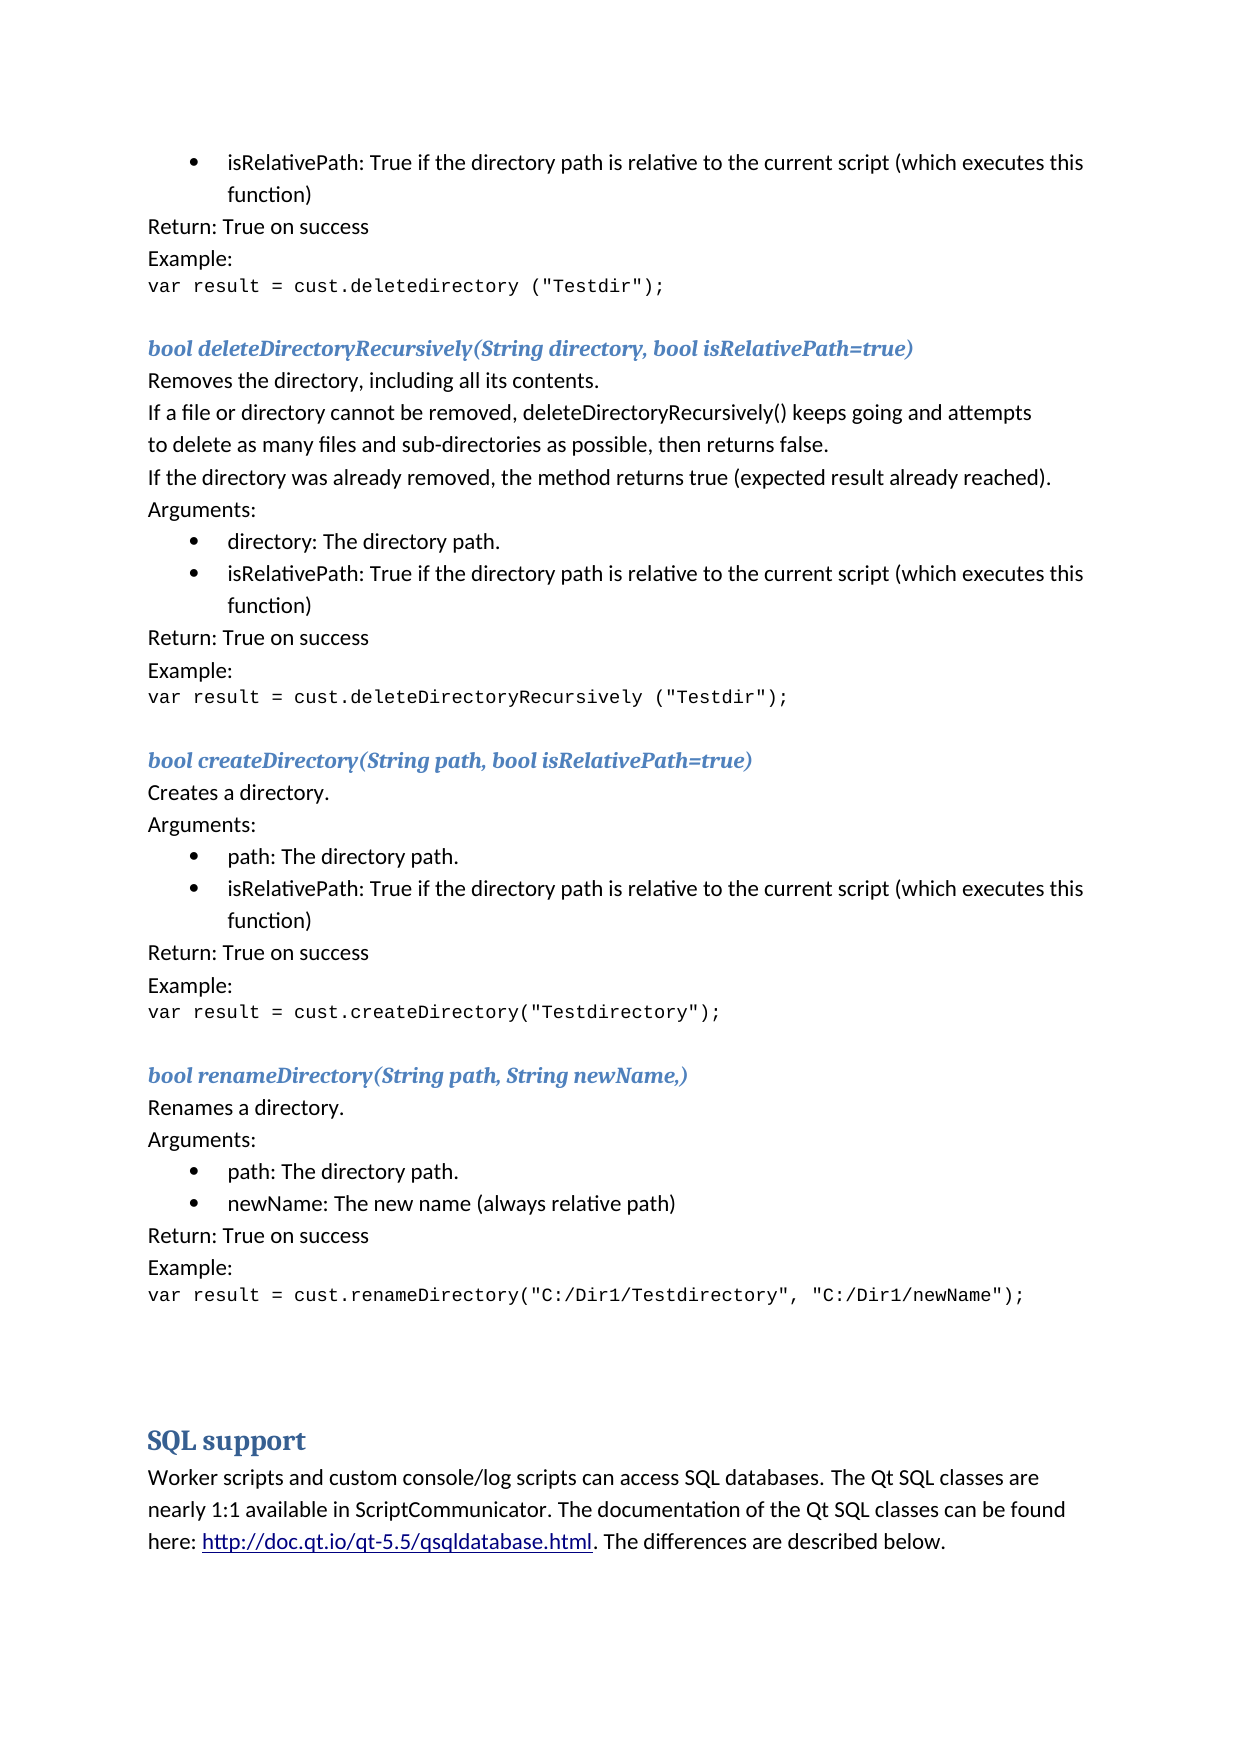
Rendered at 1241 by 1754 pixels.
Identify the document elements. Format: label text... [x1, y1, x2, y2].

list path: The directory path. [190, 1157, 1093, 1185]
text var result = cust.renameDirectory("C:/Dir1/Testdirectory", "C:/Dir1/newName"); [148, 1286, 1093, 1307]
subtitle bool deleteDirectoryRecursively(String directory, bool isRelativePath=true) [148, 336, 1093, 362]
text Arguments: [148, 1125, 1093, 1153]
text Example: [148, 244, 1093, 272]
text Example: [148, 656, 1093, 684]
text Removes the directory, including all its contents. [148, 366, 1093, 394]
text Example: [148, 971, 1093, 999]
subtitle SQL support [148, 1424, 1093, 1458]
list isRelativePath: True if the directory path is relative to the current script (which executes this function) [190, 148, 1093, 208]
text Return: True on success [148, 623, 1093, 652]
list directory: The directory path. [190, 527, 1093, 555]
list isRelativePath: True if the directory path is relative to the current script (which executes this function) [190, 559, 1093, 619]
list isRelativePath: True if the directory path is relative to the current script (which executes this function) [190, 874, 1093, 934]
subtitle bool createDirectory(String path, bool isRelativePath=true) [148, 747, 1093, 774]
text Creates a directory. [148, 778, 1093, 806]
text Example: [148, 1253, 1093, 1282]
text Arguments: [148, 495, 1093, 523]
text var result = cust.deleteDirectoryRecursively ("Testdir"); [148, 688, 1093, 709]
text Arguments: [148, 810, 1093, 838]
subtitle bool renameDirectory(String path, String newName,) [148, 1062, 1093, 1089]
text If a file or directory cannot be removed, deleteDirectoryRecursively() keeps going and attempts [148, 398, 1093, 426]
list path: The directory path. [190, 842, 1093, 870]
text Worker scripts and custom console/log scripts can access SQL databases. The Qt SQL classes are nearly 1:1 available in ScriptCommunicator. The documentation of the Qt SQL classes can be found here: http://doc.qt.io/qt-5.5/qsqldatabase.html. The differences are described below. [148, 1463, 1093, 1555]
text var result = cust.createDirectory("Testdirectory"); [148, 1003, 1093, 1024]
text Return: True on success [148, 938, 1093, 967]
text Renames a directory. [148, 1093, 1093, 1121]
text Return: True on success [148, 212, 1093, 240]
text var result = cust.deletedirectory ("Testdir"); [148, 276, 1093, 298]
text Return: True on success [148, 1221, 1093, 1249]
text to delete as many files and sub-directories as possible, then returns false. [148, 430, 1093, 458]
text If the directory was already removed, the method returns true (expected result already reached). [148, 463, 1093, 491]
list newName: The new name (always relative path) [190, 1189, 1093, 1217]
